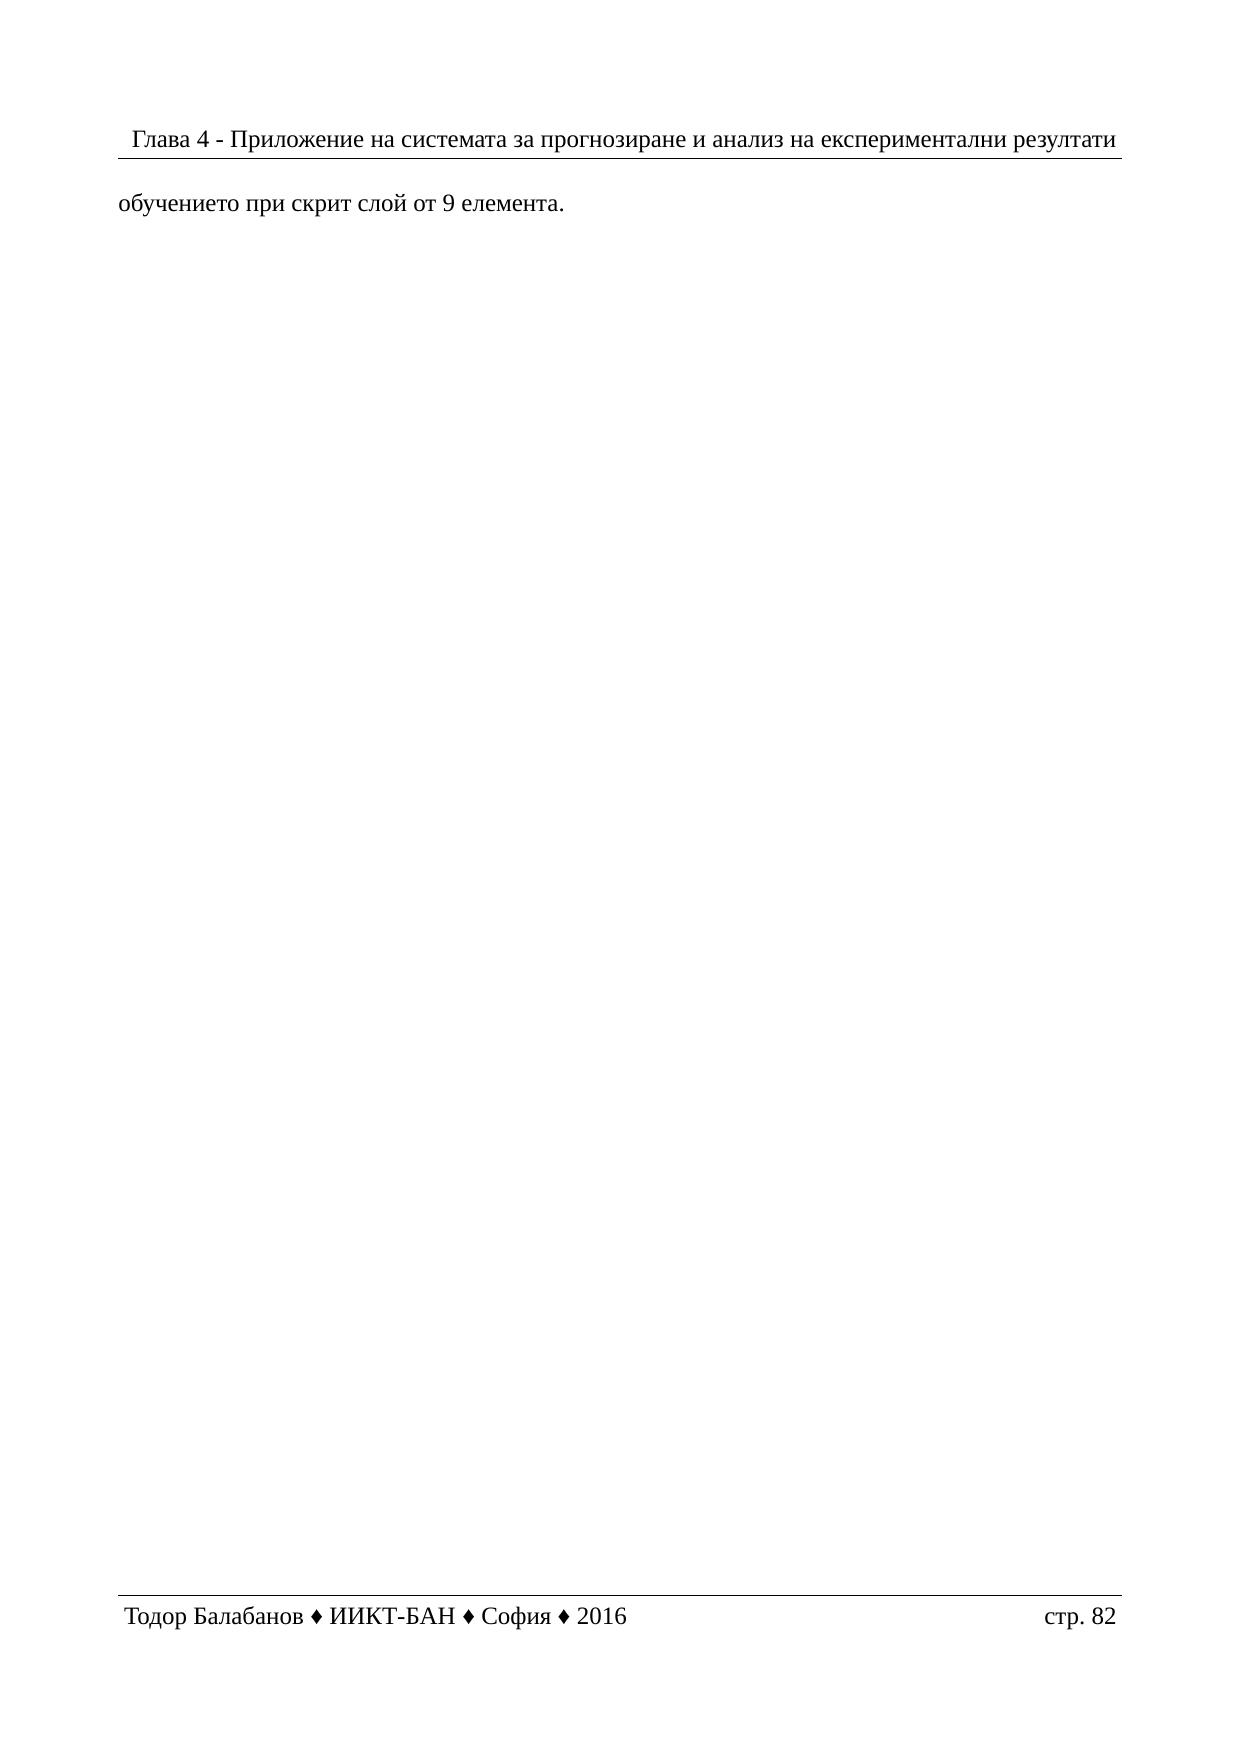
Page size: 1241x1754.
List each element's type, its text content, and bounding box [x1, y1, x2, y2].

text обучението при скрит слой от 9 елемента. [118, 188, 1122, 217]
